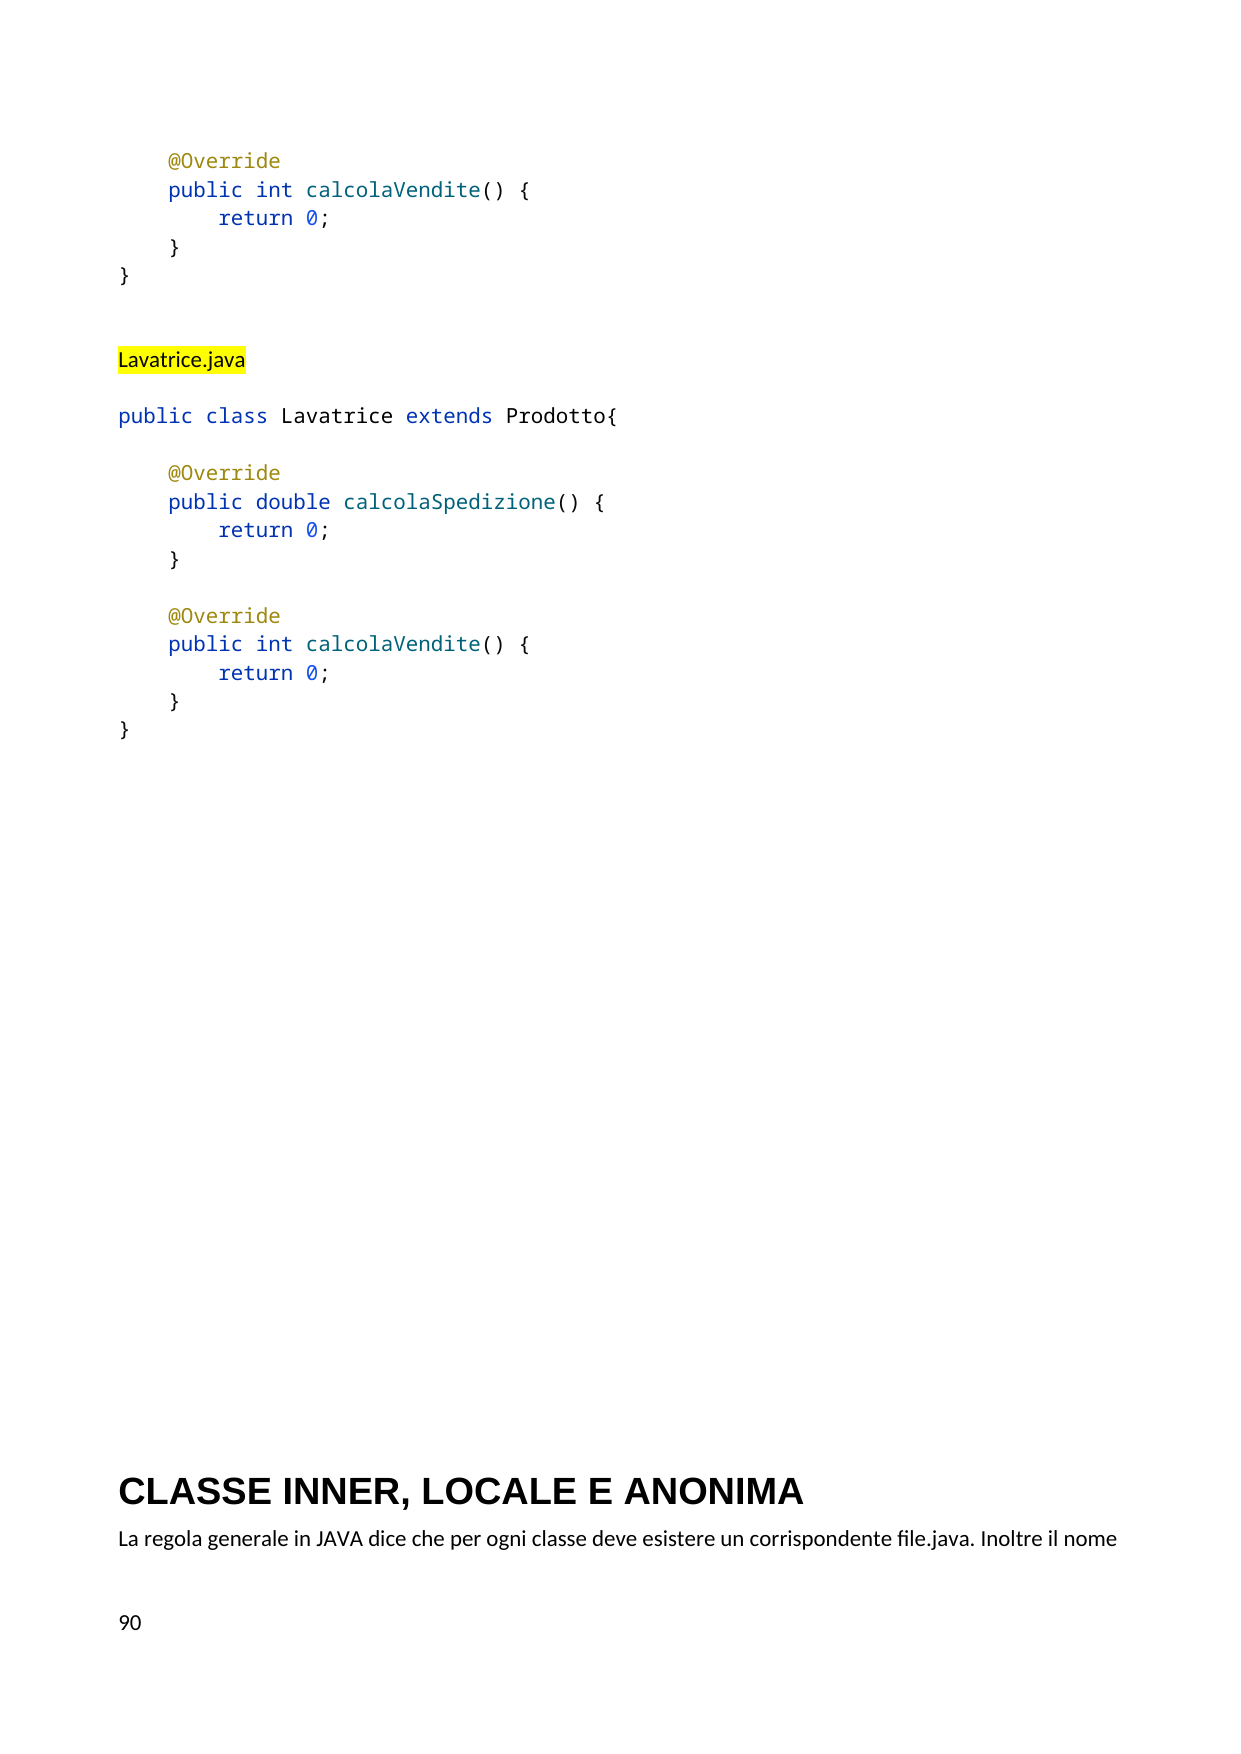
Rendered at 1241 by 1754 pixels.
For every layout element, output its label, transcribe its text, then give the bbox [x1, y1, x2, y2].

text Lavatrice.java [118, 346, 1122, 374]
subtitle CLASSE INNER, LOCALE E ANONIMA [118, 1468, 1122, 1512]
text public class Lavatrice extends Prodotto{ @Override public double calcolaSpedizione() { return 0; } @Override public int calcolaVendite() { return 0; } } [118, 402, 1122, 743]
text @Override public int calcolaVendite() { return 0; } } [118, 118, 1122, 289]
text La regola generale in JAVA dice che per ogni classe deve esistere un corrispondente file.java. Inoltre il nome [118, 1524, 1122, 1553]
